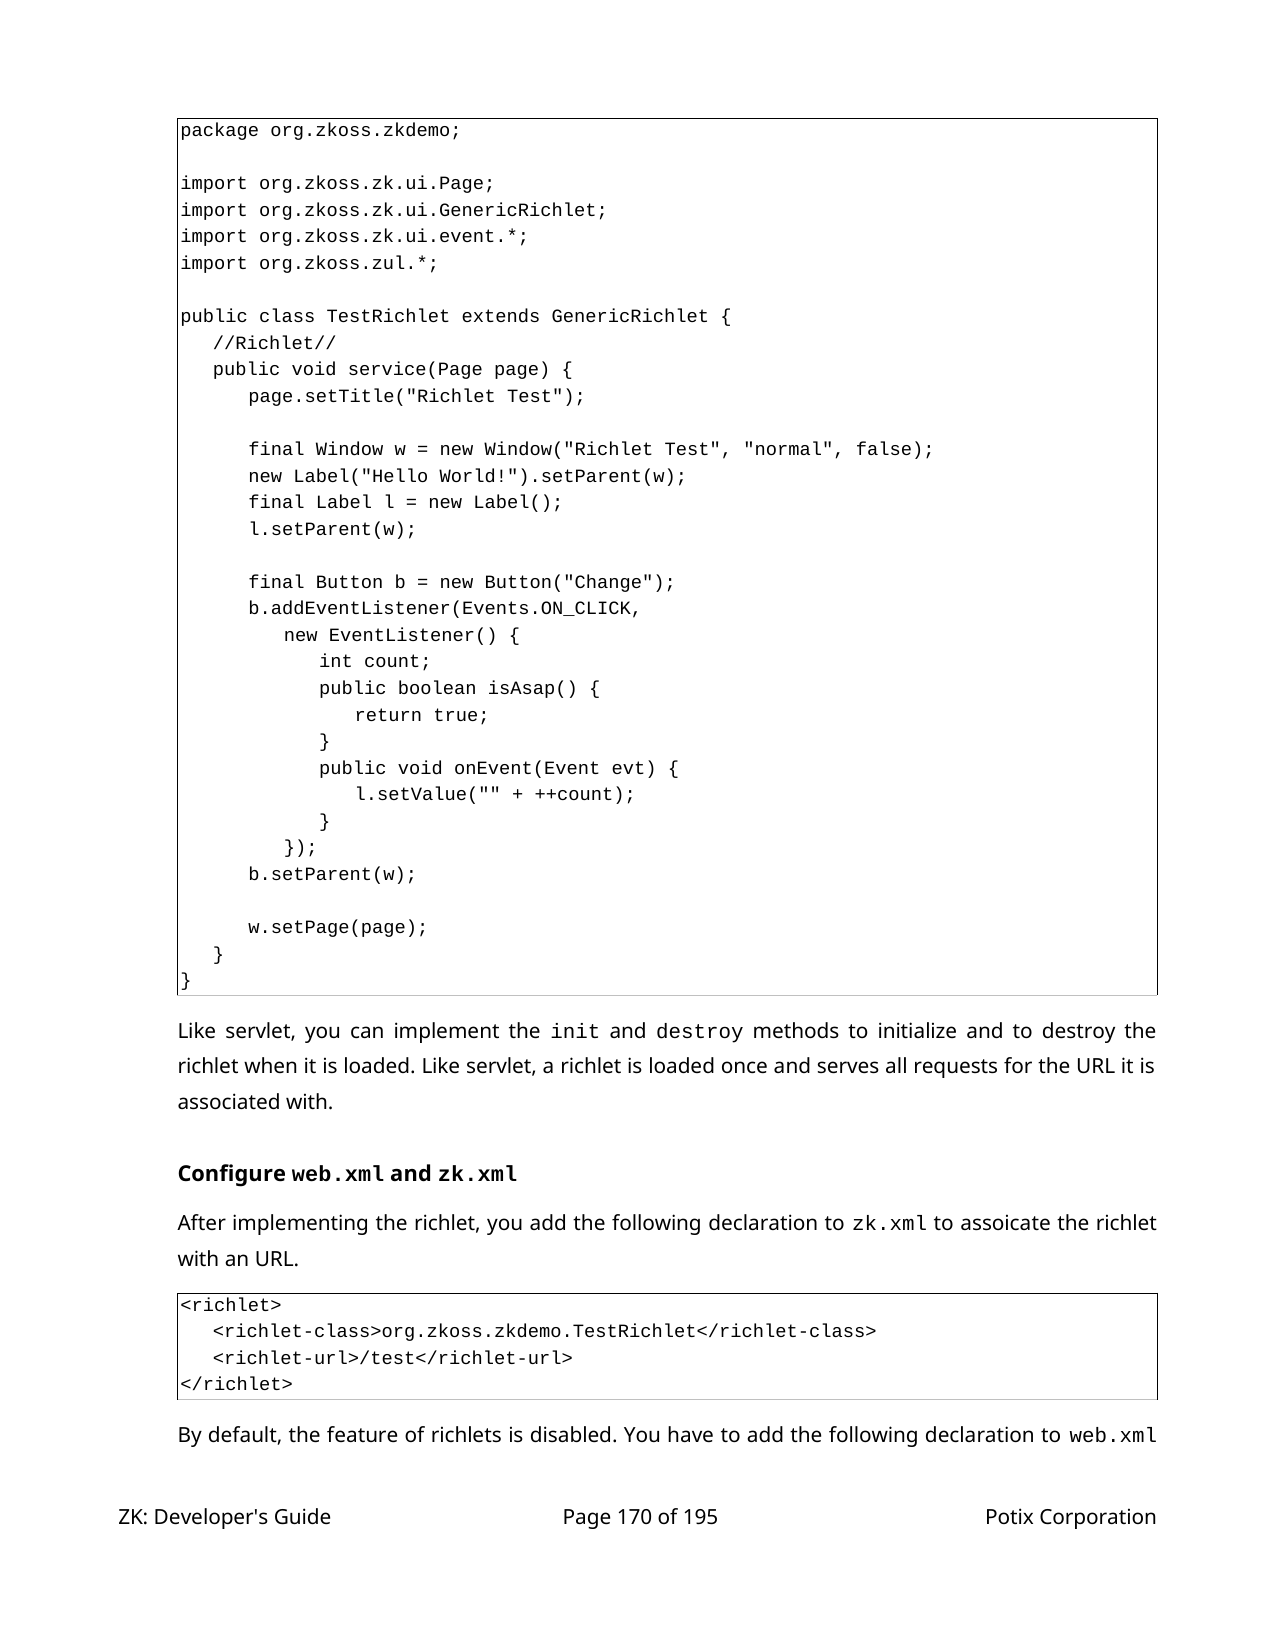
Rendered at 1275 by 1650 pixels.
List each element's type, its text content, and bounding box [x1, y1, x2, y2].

text After implementing the richlet, you add the following declaration to zk.xml to assoicate the richlet with an URL. [177, 1208, 1157, 1272]
text By default, the feature of richlets is disabled. You have to add the following declaration to web.xml [177, 1420, 1157, 1449]
text <richlet> <richlet-class>org.zkoss.zkdemo.TestRichlet</richlet-class> <richlet-url>/test</richlet-url> </richlet> [178, 1294, 1157, 1399]
text package org.zkoss.zkdemo; import org.zkoss.zk.ui.Page; import org.zkoss.zk.ui.GenericRichlet; import org.zkoss.zk.ui.event.*; import org.zkoss.zul.*; public class TestRichlet extends GenericRichlet { //Richlet// public void service(Page page) { page.setTitle("Richlet Test"); final Window w = new Window("Richlet Test", "normal", false); new Label("Hello World!").setParent(w); final Label l = new Label(); l.setParent(w); final Button b = new Button("Change"); b.addEventListener(Events.ON_CLICK, new EventListener() { int count; public boolean isAsap() { return true; } public void onEvent(Event evt) { l.setValue("" + ++count); } }); b.setParent(w); w.setPage(page); } } [178, 119, 1157, 995]
subtitle Configure web.xml and zk.xml [177, 1157, 1157, 1188]
text Like servlet, you can implement the init and destroy methods to initialize and to destroy the richlet when it is loaded. Like servlet, a richlet is loaded once and serves all requests for the URL it is associated with. [177, 1016, 1157, 1115]
